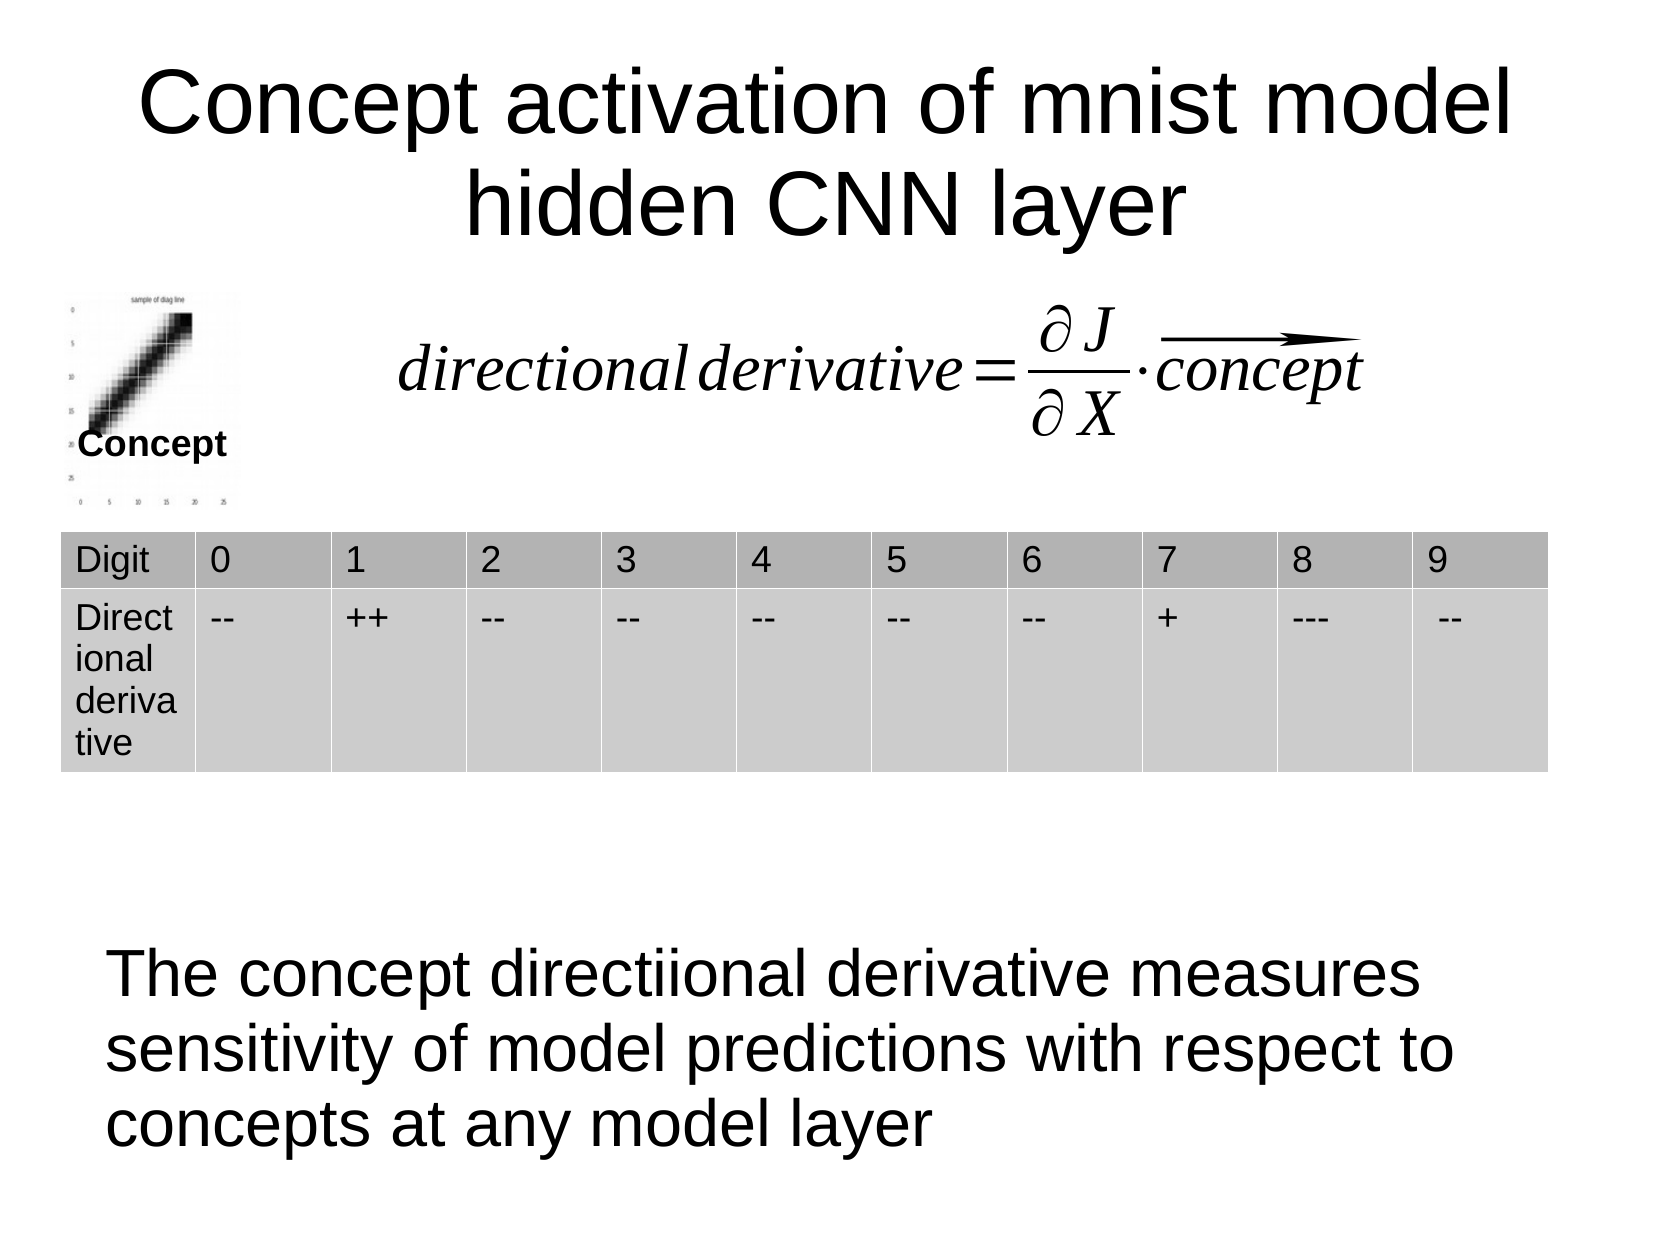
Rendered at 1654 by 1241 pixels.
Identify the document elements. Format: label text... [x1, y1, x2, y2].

table_cell -- [196, 589, 331, 772]
table_header 7 [1143, 532, 1277, 588]
table_cell Directional derivative [61, 589, 195, 772]
title The concept directiional derivative measures sensitivity of model predictions with respect to concepts at any model layer [105, 936, 1594, 1161]
table_header 1 [332, 532, 466, 588]
picture [64, 292, 241, 511]
table_header 9 [1413, 532, 1548, 588]
table_cell -- [737, 589, 871, 772]
chart [390, 292, 1375, 451]
table_header 4 [737, 532, 871, 588]
title Concept activation of mnist model hidden CNN layer [82, 49, 1571, 257]
table_cell + [1143, 589, 1277, 772]
table_header 3 [602, 532, 736, 588]
table_cell -- [872, 589, 1007, 772]
table_cell -- [1008, 589, 1142, 772]
table_cell ++ [332, 589, 466, 772]
table_header 8 [1278, 532, 1412, 588]
table_cell --- [1278, 589, 1412, 772]
table_header 6 [1008, 532, 1142, 588]
table_header 2 [467, 532, 601, 588]
table_header 5 [872, 532, 1007, 588]
table_cell -- [1413, 589, 1548, 772]
table_cell -- [467, 589, 601, 772]
table_header Digit [61, 532, 195, 588]
table_cell -- [602, 589, 736, 772]
table_header 0 [196, 532, 331, 588]
